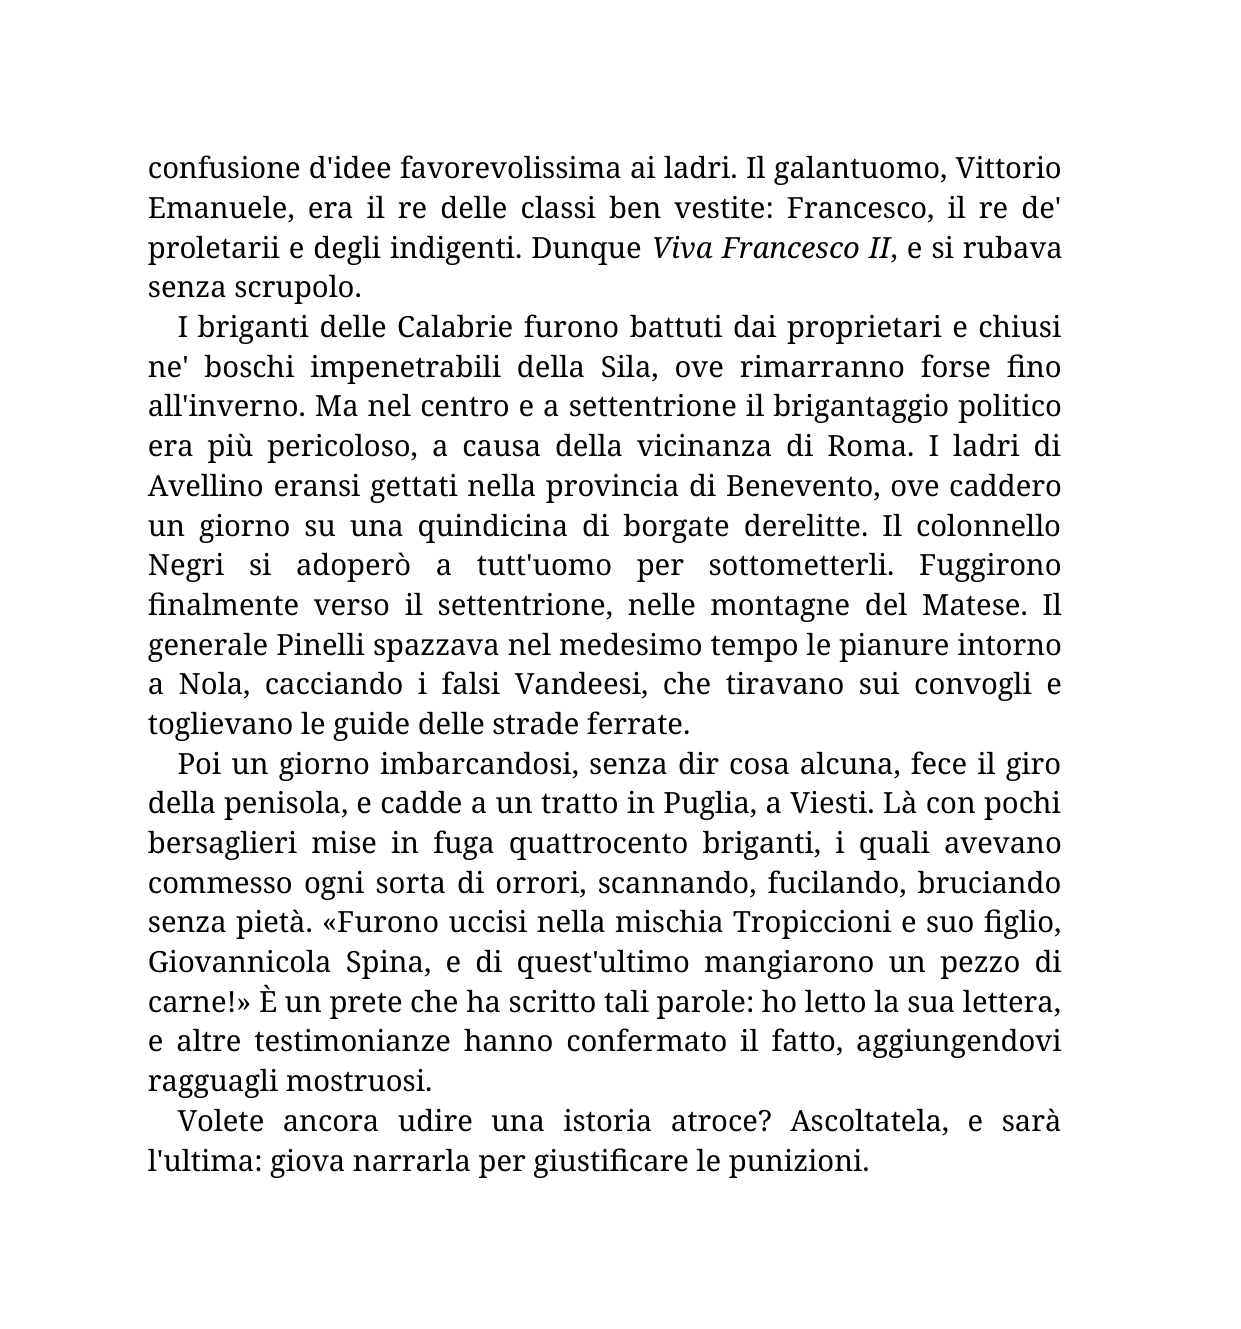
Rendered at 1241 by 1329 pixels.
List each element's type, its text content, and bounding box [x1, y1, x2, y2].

text confusione d'idee favorevolissima ai ladri. Il galantuomo, Vittorio Emanuele, era il re delle classi ben vestite: Francesco, il re de' proletarii e degli indigenti. Dunque Viva Francesco II, e si rubava senza scrupolo. [148, 148, 1063, 306]
text Volete ancora udire una istoria atroce? Ascoltatela, e sarà l'ultima: giova narrarla per giustificare le punizioni. [148, 1100, 1063, 1179]
text I briganti delle Calabrie furono battuti dai proprietari e chiusi ne' boschi impenetrabili della Sila, ove rimarranno forse fino all'inverno. Ma nel centro e a settentrione il brigantaggio politico era più pericoloso, a causa della vicinanza di Roma. I ladri di Avellino eransi gettati nella provincia di Benevento, ove caddero un giorno su una quindicina di borgate derelitte. Il colonnello Negri si adoperò a tutt'uomo per sottometterli. Fuggirono finalmente verso il settentrione, nelle montagne del Matese. Il generale Pinelli spazzava nel medesimo tempo le pianure intorno a Nola, cacciando i falsi Vandeesi, che tiravano sui convogli e toglievano le guide delle strade ferrate. [148, 306, 1063, 743]
text Poi un giorno imbarcandosi, senza dir cosa alcuna, fece il giro della penisola, e cadde a un tratto in Puglia, a Viesti. Là con pochi bersaglieri mise in fuga quattrocento briganti, i quali avevano commesso ogni sorta di orrori, scannando, fucilando, bruciando senza pietà. «Furono uccisi nella mischia Tropiccioni e suo figlio, Giovannicola Spina, e di quest'ultimo mangiarono un pezzo di carne!» È un prete che ha scritto tali parole: ho letto la sua lettera, e altre testimonianze hanno confermato il fatto, aggiungendovi ragguagli mostruosi. [148, 743, 1063, 1100]
